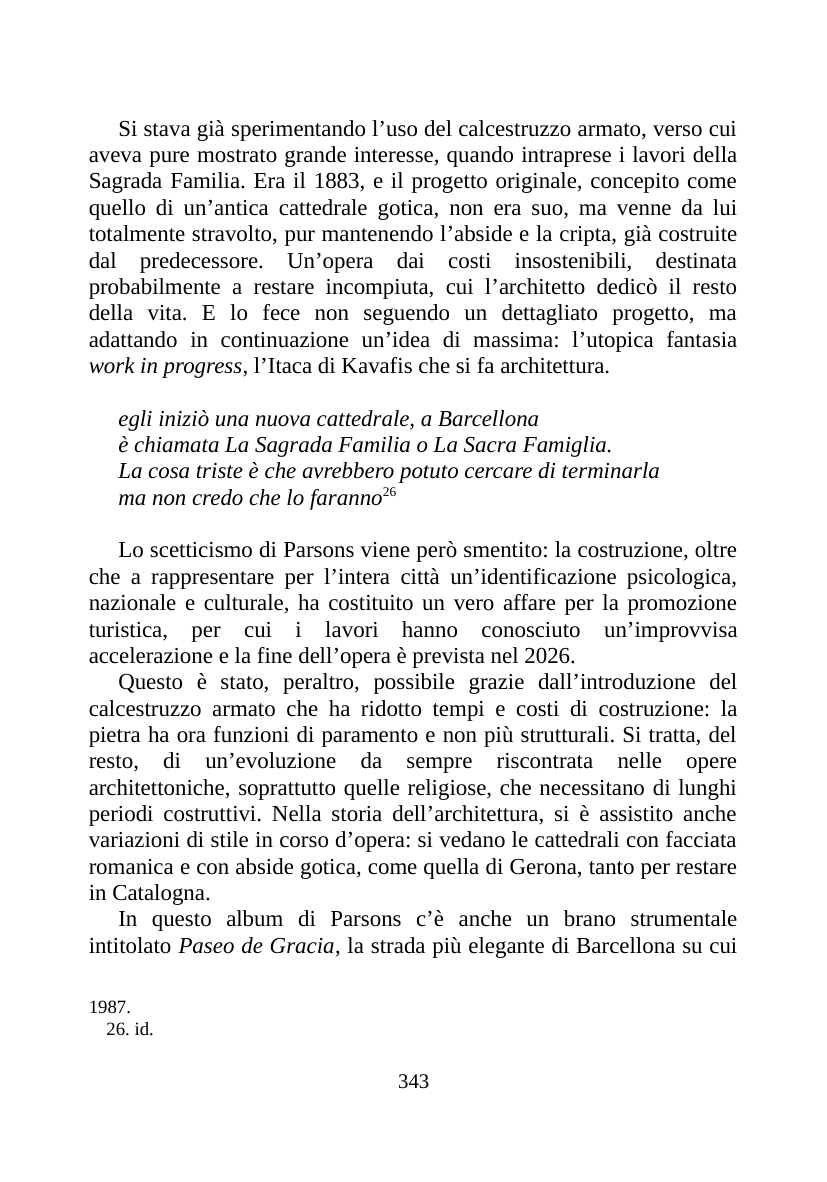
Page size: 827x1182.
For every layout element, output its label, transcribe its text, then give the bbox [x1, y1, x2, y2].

text Questo è stato, peraltro, possibile grazie dall’introduzione del calcestruzzo armato che ha ridotto tempi e costi di costruzione: la pietra ha ora funzioni di paramento e non più strutturali. Si tratta, del resto, di un’evoluzione da sempre riscontrata nelle opere architettoniche, soprattutto quelle religiose, che necessitano di lunghi periodi costruttivi. Nella storia dell’architettura, si è assistito anche variazioni di stile in corso d’opera: si vedano le cattedrali con facciata romanica e con abside gotica, come quella di Gerona, tanto per restare in Catalogna. [88, 668, 738, 906]
text egli iniziò una nuova cattedrale, a Barcellona [88, 405, 738, 431]
text Si stava già sperimentando l’uso del calcestruzzo armato, verso cui aveva pure mostrato grande interesse, quando intraprese i lavori della Sagrada Familia. Era il 1883, e il progetto originale, concepito come quello di un’antica cattedrale gotica, non era suo, ma venne da lui totalmente stravolto, pur mantenendo l’abside e la cripta, già costruite dal predecessore. Un’opera dai costi insostenibili, destinata probabilmente a restare incompiuta, cui l’architetto dedicò il resto della vita. E lo fece non seguendo un dettagliato progetto, ma adattando in continuazione un’idea di massima: l’utopica fantasia work in progress, l’Itaca di Kavafis che si fa architettura. [88, 115, 738, 378]
text ma non credo che lo faranno [88, 484, 738, 510]
text Lo scetticismo di Parsons viene però smentito: la costruzione, oltre che a rappresentare per l’intera città un’identificazione psicologica, nazionale e culturale, ha costituito un vero affare per la promozione turistica, per cui i lavori hanno conosciuto un’improvvisa accelerazione e la fine dell’opera è prevista nel 2026. [88, 537, 738, 668]
text è chiamata La Sagrada Familia o La Sacra Famiglia. [88, 431, 738, 457]
text La cosa triste è che avrebbero potuto cercare di terminarla [88, 457, 738, 484]
text id. [88, 1017, 738, 1039]
text 1987. [88, 996, 738, 1017]
text In questo album di Parsons c’è anche un brano strumentale intitolato Paseo de Gracia, la strada più elegante di Barcellona su cui [88, 906, 738, 958]
